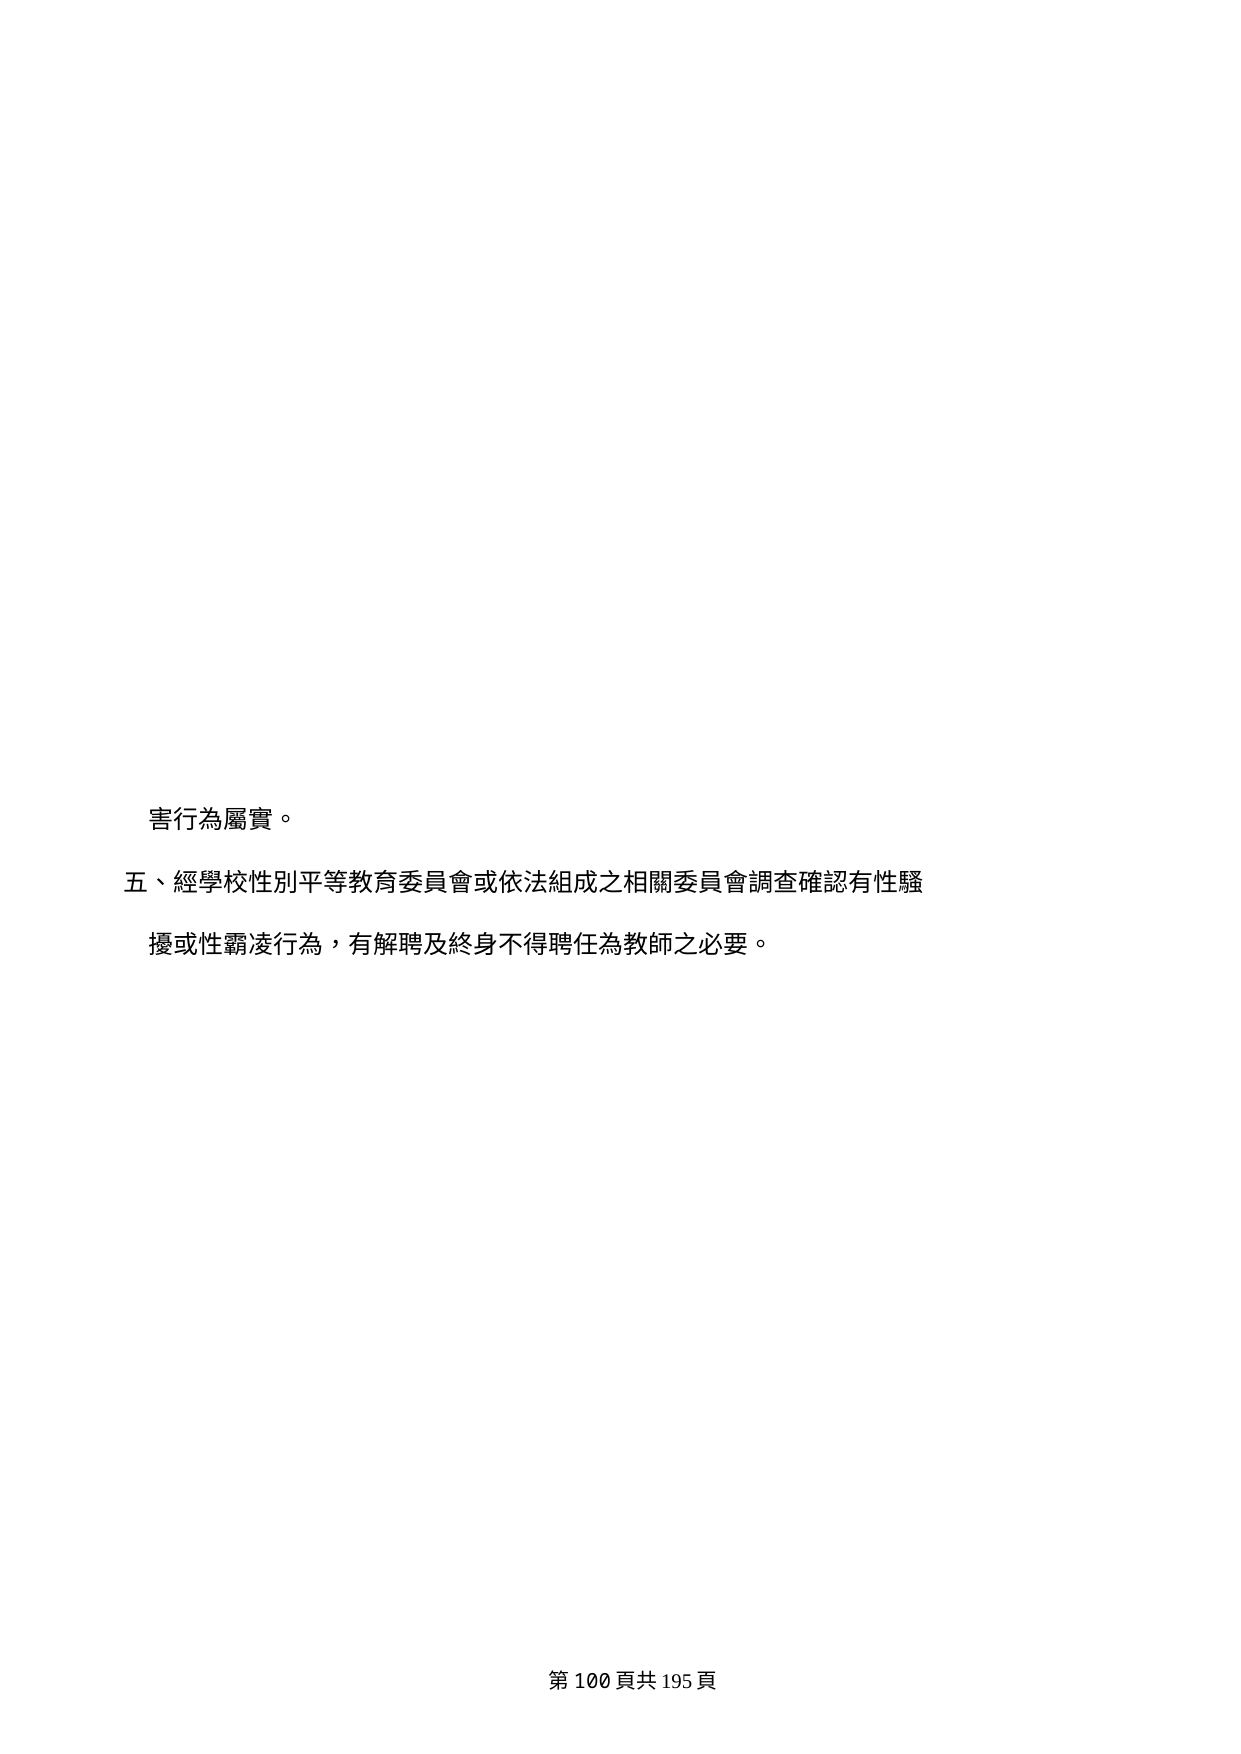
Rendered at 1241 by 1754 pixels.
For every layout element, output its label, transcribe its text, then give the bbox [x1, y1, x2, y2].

text 害行為屬實。 [123, 776, 1152, 838]
text 五、經學校性別平等教育委員會或依法組成之相關委員會調查確認有性騷 [123, 838, 1152, 901]
text 擾或性霸凌行為，有解聘及終身不得聘任為教師之必要。 [123, 901, 1152, 963]
